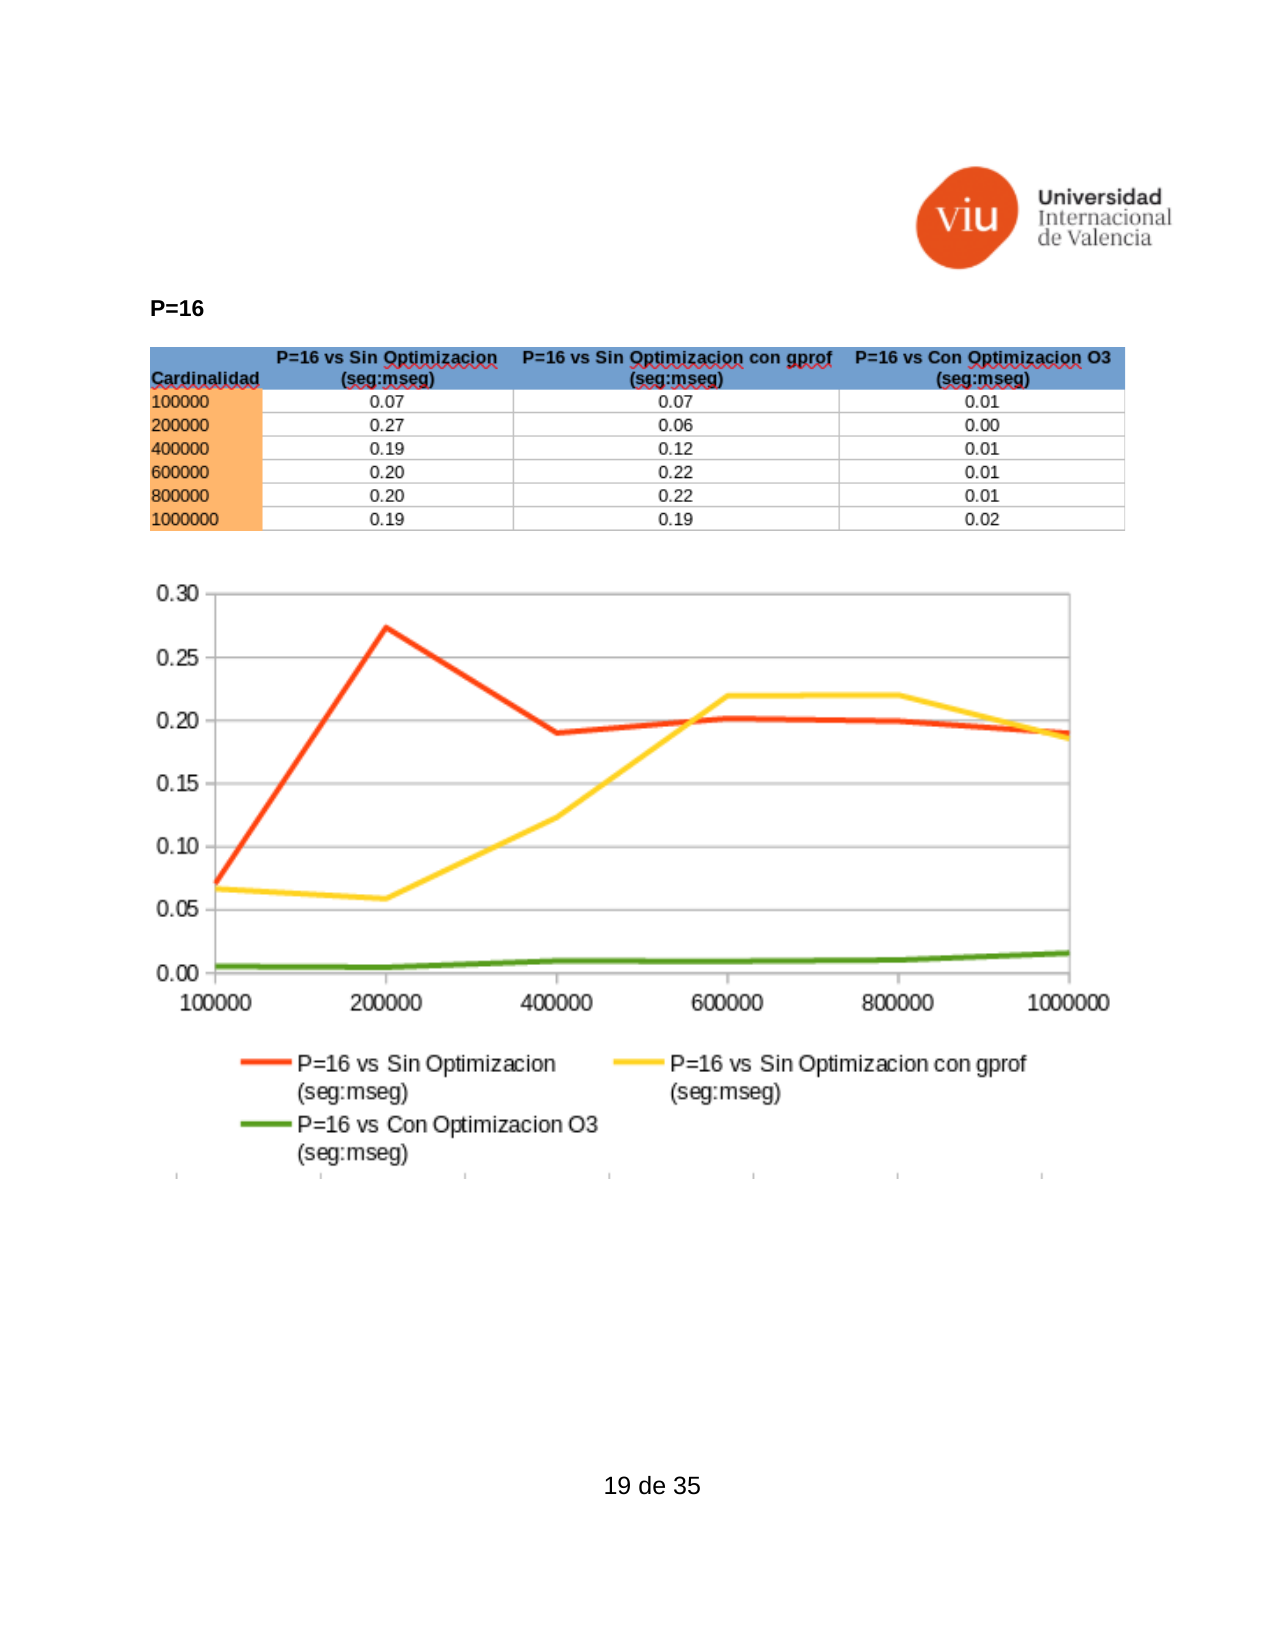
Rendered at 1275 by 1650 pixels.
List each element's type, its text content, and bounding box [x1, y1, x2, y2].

picture [150, 347, 1125, 531]
picture [913, 162, 1175, 274]
picture [148, 572, 1124, 1179]
text P=16 [150, 295, 1125, 321]
